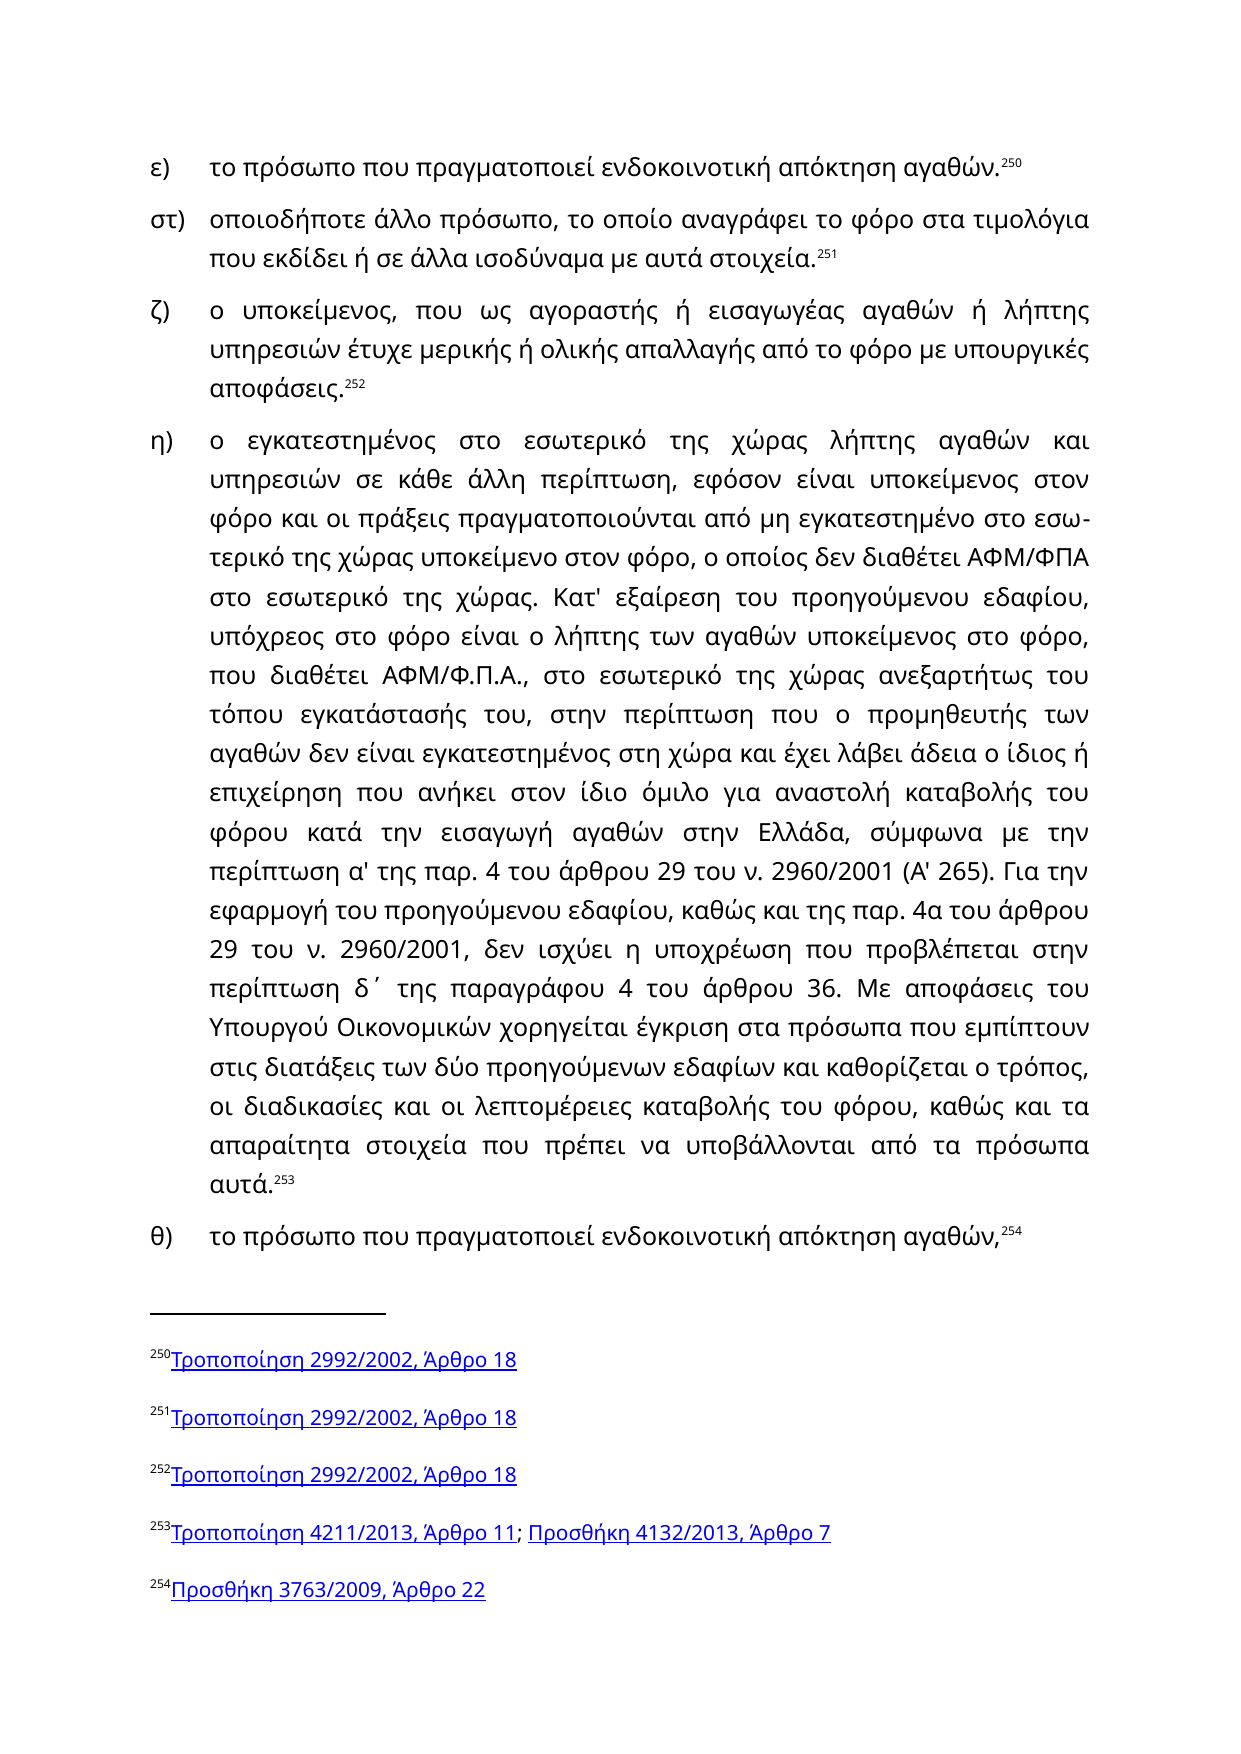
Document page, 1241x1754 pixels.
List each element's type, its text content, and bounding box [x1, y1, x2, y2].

list στ) οποιοδήποτε άλλο πρόσωπο, το οποίο αναγράφει το φόρο στα τιμολόγια που εκδίδει ή σε άλλα ισοδύναμα με αυτά στοιχεία. [150, 202, 1090, 275]
list ε) το πρόσωπο που πραγματοποιεί ενδοκοινοτική απόκτηση αγαθών. [150, 150, 1090, 184]
text Τροποποίηση 2992/2002, Άρθρο 18 [150, 1460, 1090, 1489]
list η) ο εγκατεστημένος στο εσωτερικό της χώρας λήπτης αγαθών και υπηρεσιών σε κάθε άλλη περίπτωση, εφόσον είναι υποκείμενος στον φόρο και οι πράξεις πραγματοποιούνται από μη εγκατεστημένο στο εσω­τερικό της χώρας υποκείμενο στον φόρο, ο οποίος δεν διαθέτει ΑΦΜ/ΦΠΑ στο εσωτερικό της χώρας. Κατ' εξαίρεση του προηγούμενου εδαφίου, υπόχρεος στο φόρο είναι ο λήπτης των αγαθών υποκείμενος στο φόρο, που διαθέτει ΑΦΜ/Φ.Π.Α., στο εσωτερικό της χώρας ανεξαρτήτως του τόπου εγκατάστασής του, στην περίπτωση που ο προμηθευτής των αγαθών δεν είναι εγκατεστημένος στη χώρα και έχει λάβει άδεια ο ίδιος ή επιχείρηση που ανήκει στον ίδιο όμιλο για αναστολή καταβολής του φόρου κατά την εισαγωγή αγαθών στην Ελλάδα, σύμφωνα με την περίπτωση α' της παρ. 4 του άρθρου 29 του ν. 2960/2001 (Α' 265). Για την εφαρμογή του προηγούμενου εδαφίου, καθώς και της παρ. 4α του άρθρου 29 του ν. 2960/2001, δεν ισχύει η υποχρέωση που προβλέπεται στην περίπτωση δ΄ της παραγράφου 4 του άρθρου 36. Με αποφάσεις του Υπουργού Οικονομικών χορηγείται έγκριση στα πρόσωπα που εμπίπτουν στις διατάξεις των δύο προηγούμενων εδαφίων και καθορίζεται ο τρόπος, οι διαδικασίες και οι λεπτομέρειες καταβολής του φόρου, καθώς και τα απαραίτητα στοιχεία που πρέπει να υποβάλλονται από τα πρόσωπα αυτά. [150, 422, 1090, 1201]
text Τροποποίηση 4211/2013, Άρθρο 11; Προσθήκη 4132/2013, Άρθρο 7 [150, 1518, 1090, 1546]
text Τροποποίηση 2992/2002, Άρθρο 18 [150, 1403, 1090, 1431]
list ζ) ο υποκείμενος, που ως αγοραστής ή εισαγωγέας αγαθών ή λήπτης υπηρεσιών έτυχε μερικής ή ολικής απαλλαγής από το φόρο με υπουργικές αποφάσεις. [150, 292, 1090, 405]
list θ) το πρόσωπο που πραγματοποιεί ενδοκοινοτική απόκτηση αγαθών, [150, 1218, 1090, 1252]
text Τροποποίηση 2992/2002, Άρθρο 18 [150, 1345, 1090, 1373]
text Προσθήκη 3763/2009, Άρθρο 22 [150, 1576, 1090, 1604]
